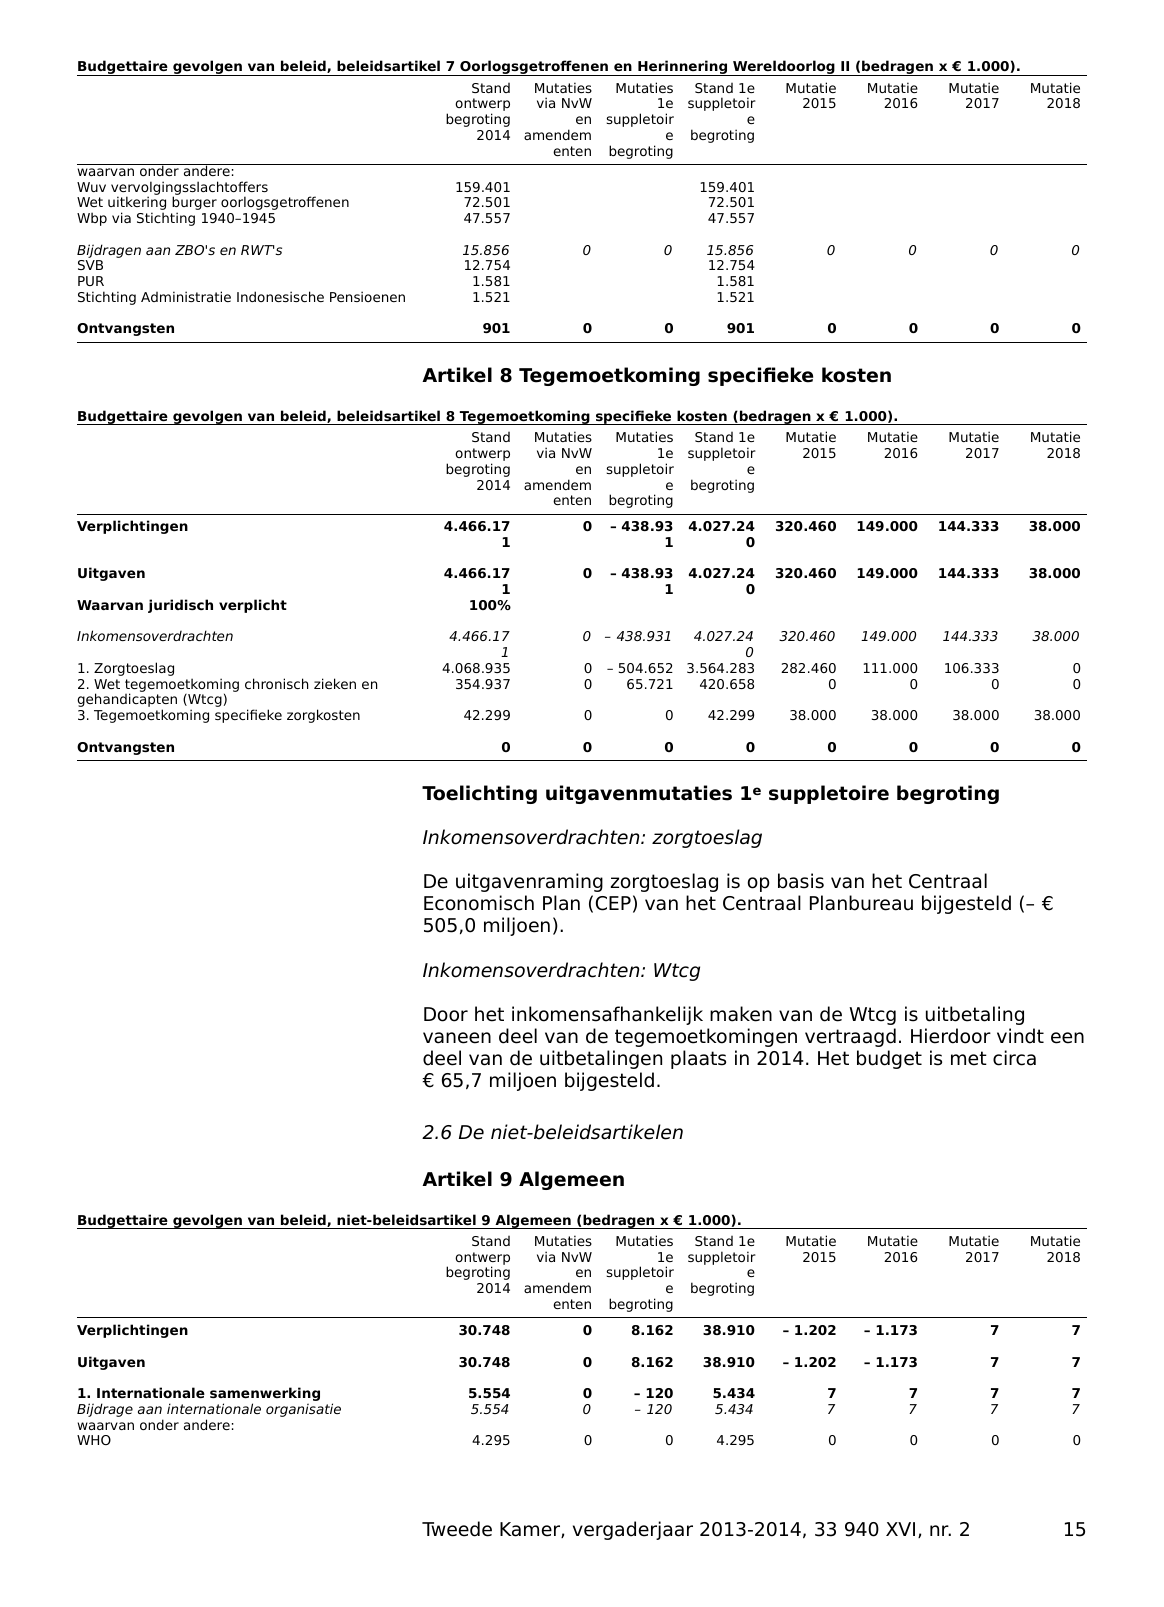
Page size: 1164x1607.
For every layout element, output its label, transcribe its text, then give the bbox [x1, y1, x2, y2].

table_cell 0 [1005, 1433, 1087, 1449]
table_cell [598, 614, 679, 629]
table_cell [77, 1229, 435, 1317]
table_cell Mutatie 2016 [842, 425, 924, 513]
table_cell [842, 274, 924, 290]
table_cell [761, 305, 842, 321]
table_cell – 1.173 [842, 1318, 924, 1339]
table_header Budgettaire gevolgen van beleid, beleidsartikel 8 Tegemoetkoming specifieke kosten (bedragen x € 1.000). [77, 409, 1087, 424]
table_cell [924, 165, 1005, 179]
table_cell 0 [924, 321, 1005, 342]
table_cell 7 [1005, 1318, 1087, 1339]
table_cell – 1.173 [842, 1354, 924, 1370]
table_cell 0 [516, 1402, 598, 1417]
table_cell 30.748 [435, 1354, 516, 1370]
table_cell 320.460 [761, 566, 842, 598]
table_cell [1005, 274, 1087, 290]
table_cell [516, 305, 598, 321]
table_cell Mutaties 1e suppletoire begroting [598, 1229, 679, 1317]
table_cell [924, 1417, 1005, 1433]
table_cell Stand ontwerp begroting 2014 [435, 76, 516, 164]
table_cell [77, 724, 435, 739]
table_cell Mutaties via NvW en amendementen [516, 76, 598, 164]
table_cell [77, 76, 435, 164]
table_cell 0 [516, 629, 598, 661]
table_cell [516, 227, 598, 242]
table_cell [842, 211, 924, 227]
table_cell 1.521 [679, 290, 761, 305]
table_cell 1. Zorgtoeslag [77, 661, 435, 676]
table_cell [924, 598, 1005, 613]
table_cell Mutaties via NvW en amendementen [516, 425, 598, 513]
subtitle Artikel 8 Tegemoetkoming specifieke kosten [422, 365, 1087, 387]
table_cell 0 [761, 321, 842, 342]
table_cell Bijdragen aan ZBO's en RWT's [77, 243, 435, 258]
table_cell 12.754 [679, 258, 761, 274]
table_cell 901 [679, 321, 761, 342]
table_cell [761, 290, 842, 305]
table_cell 0 [516, 739, 598, 760]
text Door het inkomensafhankelijk maken van de Wtcg is uitbetaling vaneen deel van de tegemoetkomingen vertraagd. Hierdoor vindt een deel van de uitbetalingen plaats in 2014. Het budget is met circa € 65,7 miljoen bijgesteld. [422, 1004, 1087, 1092]
table_cell 320.460 [761, 629, 842, 661]
table_cell [842, 227, 924, 242]
table_cell [761, 598, 842, 613]
table_cell 0 [1005, 661, 1087, 676]
table_cell Stand 1e suppletoire begroting [679, 76, 761, 164]
table_cell [842, 551, 924, 566]
table_cell [598, 598, 679, 613]
table_cell Uitgaven [77, 1354, 435, 1370]
table_cell 5.554 [435, 1386, 516, 1402]
table_cell 3.564.283 [679, 661, 761, 676]
table_cell [516, 258, 598, 274]
table_cell [679, 227, 761, 242]
table_cell 0 [598, 708, 679, 724]
table_cell 0 [598, 1433, 679, 1449]
table_cell 4.295 [679, 1433, 761, 1449]
table_cell Ontvangsten [77, 739, 435, 760]
table_cell 4.027.240 [679, 515, 761, 551]
table_cell 159.401 [435, 180, 516, 195]
table_cell 0 [516, 515, 598, 551]
table_cell [761, 195, 842, 211]
table_cell 0 [924, 676, 1005, 708]
table_cell [516, 724, 598, 739]
table_cell 72.501 [679, 195, 761, 211]
table_cell 0 [516, 243, 598, 258]
table_cell 7 [842, 1402, 924, 1417]
table_cell 420.658 [679, 676, 761, 708]
table_cell [1005, 1339, 1087, 1354]
table_cell Stand 1e suppletoire begroting [679, 1229, 761, 1317]
table_cell [679, 1339, 761, 1354]
table_cell [1005, 258, 1087, 274]
table_cell [77, 227, 435, 242]
subtitle Inkomensoverdrachten: zorgtoeslag [422, 827, 1087, 849]
table_cell [598, 258, 679, 274]
table_cell Mutaties 1e suppletoire begroting [598, 76, 679, 164]
table_cell 4.466.171 [435, 629, 516, 661]
table_cell 8.162 [598, 1318, 679, 1339]
table_cell [924, 180, 1005, 195]
table_cell [1005, 180, 1087, 195]
table_cell 0 [1005, 676, 1087, 708]
table_cell 1.581 [679, 274, 761, 290]
table_cell [679, 614, 761, 629]
table_cell – 120 [598, 1386, 679, 1402]
table_cell Mutatie 2018 [1005, 76, 1087, 164]
table_cell [435, 1417, 516, 1433]
table_cell 38.910 [679, 1354, 761, 1370]
table_cell 15.856 [679, 243, 761, 258]
table_cell [761, 227, 842, 242]
table_cell Mutatie 2017 [924, 1229, 1005, 1317]
table_cell 149.000 [842, 629, 924, 661]
table_cell – 438.931 [598, 566, 679, 598]
table_cell 0 [842, 676, 924, 708]
table_cell [516, 1370, 598, 1386]
table_cell 7 [1005, 1386, 1087, 1402]
table_cell Verplichtingen [77, 515, 435, 551]
table_cell [1005, 1370, 1087, 1386]
table_cell [516, 290, 598, 305]
table_cell [679, 1417, 761, 1433]
text De uitgavenraming zorgtoeslag is op basis van het Centraal Economisch Plan (CEP) van het Centraal Planbureau bijgesteld (– € 505,0 miljoen). [422, 871, 1087, 937]
table_cell 0 [761, 739, 842, 760]
table_cell [761, 1449, 842, 1464]
table_cell [1005, 227, 1087, 242]
table_cell [924, 274, 1005, 290]
table_cell [761, 551, 842, 566]
table_cell [598, 180, 679, 195]
table_cell [1005, 290, 1087, 305]
table_cell 72.501 [435, 195, 516, 211]
table_cell 0 [1005, 739, 1087, 760]
table_cell [598, 551, 679, 566]
table_cell 5.434 [679, 1402, 761, 1417]
table_cell [598, 165, 679, 179]
table_cell 106.333 [924, 661, 1005, 676]
table_cell [924, 258, 1005, 274]
table_cell 354.937 [435, 676, 516, 708]
table_cell Mutatie 2018 [1005, 425, 1087, 513]
table_cell [435, 1339, 516, 1354]
table_cell 0 [516, 321, 598, 342]
table_cell [598, 227, 679, 242]
table_cell Stand 1e suppletoire begroting [679, 425, 761, 513]
table_cell [516, 551, 598, 566]
table_cell 0 [516, 1433, 598, 1449]
table_cell 7 [924, 1386, 1005, 1402]
table_cell [679, 724, 761, 739]
table_cell – 1.202 [761, 1354, 842, 1370]
table_cell Mutaties via NvW en amendementen [516, 1229, 598, 1317]
table_cell 144.333 [924, 629, 1005, 661]
table_cell [1005, 211, 1087, 227]
table_cell Wet uitkering burger oorlogsgetroffenen [77, 195, 435, 211]
table_cell PUR [77, 274, 435, 290]
table_cell [1005, 165, 1087, 179]
table_cell [1005, 598, 1087, 613]
table_cell [761, 724, 842, 739]
table_cell WHO [77, 1433, 435, 1449]
table_cell – 438.931 [598, 629, 679, 661]
table_cell [842, 1339, 924, 1354]
table_cell [842, 1417, 924, 1433]
table_cell [679, 551, 761, 566]
table_cell 65.721 [598, 676, 679, 708]
table_cell [761, 1417, 842, 1433]
table_cell – 1.202 [761, 1318, 842, 1339]
table_cell 0 [516, 708, 598, 724]
table_cell [598, 724, 679, 739]
table_cell 144.333 [924, 566, 1005, 598]
table_cell 7 [761, 1386, 842, 1402]
table_cell [77, 1339, 435, 1354]
table_cell Mutatie 2015 [761, 1229, 842, 1317]
table_cell 7 [924, 1318, 1005, 1339]
table_cell [77, 1449, 435, 1464]
subtitle Inkomensoverdrachten: Wtcg [422, 959, 1087, 981]
table_cell Mutatie 2017 [924, 76, 1005, 164]
table_cell 0 [516, 566, 598, 598]
table_cell 4.068.935 [435, 661, 516, 676]
table_cell [924, 290, 1005, 305]
table_cell waarvan onder andere: [77, 1417, 435, 1433]
table_cell 0 [842, 739, 924, 760]
table_cell [924, 195, 1005, 211]
table_cell [842, 724, 924, 739]
table_cell [842, 614, 924, 629]
table_cell [516, 195, 598, 211]
table_cell [1005, 614, 1087, 629]
table_cell 4.466.171 [435, 515, 516, 551]
table_cell [1005, 1449, 1087, 1464]
table_cell [435, 1370, 516, 1386]
table_cell 2. Wet tegemoetkoming chronisch zieken en gehandicapten (Wtcg) [77, 676, 435, 708]
table_cell 1.581 [435, 274, 516, 290]
table_cell [679, 165, 761, 179]
table_cell 3. Tegemoetkoming specifieke zorgkosten [77, 708, 435, 724]
table_cell [598, 274, 679, 290]
table_cell 901 [435, 321, 516, 342]
table_cell 0 [1005, 243, 1087, 258]
table_cell Mutatie 2018 [1005, 1229, 1087, 1317]
table_cell [1005, 195, 1087, 211]
table_cell [1005, 551, 1087, 566]
table_cell Bijdrage aan internationale organisatie [77, 1402, 435, 1417]
table_cell [77, 1370, 435, 1386]
table_cell 7 [1005, 1354, 1087, 1370]
table_cell [77, 614, 435, 629]
table_cell 1.521 [435, 290, 516, 305]
table_cell – 120 [598, 1402, 679, 1417]
table_cell [842, 1449, 924, 1464]
table_cell [924, 551, 1005, 566]
table_cell [761, 165, 842, 179]
table_cell [842, 305, 924, 321]
table_cell [842, 1370, 924, 1386]
table_cell 0 [679, 739, 761, 760]
table_header Budgettaire gevolgen van beleid, beleidsartikel 7 Oorlogsgetroffenen en Herinnering Wereldoorlog II (bedragen x € 1.000). [77, 59, 1087, 75]
table_cell Stand ontwerp begroting 2014 [435, 425, 516, 513]
table_cell Mutatie 2016 [842, 1229, 924, 1317]
table_cell [924, 614, 1005, 629]
table_cell [924, 724, 1005, 739]
table_cell 0 [842, 321, 924, 342]
table_cell [598, 195, 679, 211]
table_header Budgettaire gevolgen van beleid, niet-beleidsartikel 9 Algemeen (bedragen x € 1.000). [77, 1213, 1087, 1228]
table_cell [435, 305, 516, 321]
table_cell [761, 180, 842, 195]
table_cell [516, 274, 598, 290]
table_cell [516, 1417, 598, 1433]
table_cell Inkomensoverdrachten [77, 629, 435, 661]
table_cell 159.401 [679, 180, 761, 195]
table_cell [761, 211, 842, 227]
table_cell [842, 598, 924, 613]
subtitle 2.6 De niet-beleidsartikelen [422, 1122, 1087, 1143]
table_cell [1005, 1417, 1087, 1433]
table_cell waarvan onder andere: [77, 165, 435, 179]
table_cell [598, 1449, 679, 1464]
table_cell [842, 165, 924, 179]
table_cell Wbp via Stichting 1940–1945 [77, 211, 435, 227]
table_cell [598, 290, 679, 305]
table_cell 0 [924, 243, 1005, 258]
table_cell Stand ontwerp begroting 2014 [435, 1229, 516, 1317]
table_cell – 504.652 [598, 661, 679, 676]
table_cell 47.557 [435, 211, 516, 227]
table_cell 7 [842, 1386, 924, 1402]
table_cell SVB [77, 258, 435, 274]
table_cell [679, 1370, 761, 1386]
table_cell 42.299 [679, 708, 761, 724]
table_cell 38.000 [1005, 708, 1087, 724]
table_cell 5.434 [679, 1386, 761, 1402]
table_cell 0 [435, 739, 516, 760]
table_cell [435, 1449, 516, 1464]
table_cell 38.910 [679, 1318, 761, 1339]
table_cell [761, 614, 842, 629]
table_cell [842, 180, 924, 195]
table_cell 38.000 [924, 708, 1005, 724]
table_cell [924, 1449, 1005, 1464]
table_cell 4.027.240 [679, 566, 761, 598]
table_cell 15.856 [435, 243, 516, 258]
table_cell 0 [598, 321, 679, 342]
table_cell [924, 1370, 1005, 1386]
table_cell Stichting Administratie Indonesische Pensioenen [77, 290, 435, 305]
table_cell [1005, 305, 1087, 321]
table_cell [924, 1339, 1005, 1354]
table_cell 8.162 [598, 1354, 679, 1370]
table_cell 100% [435, 598, 516, 613]
table_cell [516, 1339, 598, 1354]
table_cell 149.000 [842, 515, 924, 551]
table_cell 149.000 [842, 566, 924, 598]
table_cell Uitgaven [77, 566, 435, 598]
table_cell 1. Internationale samenwerking [77, 1386, 435, 1402]
table_cell [924, 211, 1005, 227]
table_cell 38.000 [842, 708, 924, 724]
table_cell [761, 258, 842, 274]
table_cell 7 [924, 1354, 1005, 1370]
table_cell 38.000 [1005, 566, 1087, 598]
table_cell 30.748 [435, 1318, 516, 1339]
table_cell 0 [842, 243, 924, 258]
table_cell [435, 165, 516, 179]
table_cell [679, 1449, 761, 1464]
table_cell [598, 1370, 679, 1386]
table_cell 0 [1005, 321, 1087, 342]
table_cell [924, 305, 1005, 321]
table_cell 0 [842, 1433, 924, 1449]
table_cell 0 [924, 739, 1005, 760]
table_cell 0 [516, 1318, 598, 1339]
table_cell 12.754 [435, 258, 516, 274]
table_cell [679, 305, 761, 321]
table_cell [598, 1339, 679, 1354]
table_cell [842, 290, 924, 305]
table_cell 4.027.240 [679, 629, 761, 661]
table_cell 38.000 [1005, 629, 1087, 661]
table_cell Mutaties 1e suppletoire begroting [598, 425, 679, 513]
table_cell [598, 211, 679, 227]
table_cell 320.460 [761, 515, 842, 551]
table_cell 0 [761, 676, 842, 708]
table_cell [77, 551, 435, 566]
table_cell [679, 598, 761, 613]
table_cell 0 [924, 1433, 1005, 1449]
table_cell [1005, 724, 1087, 739]
table_cell 0 [516, 1386, 598, 1402]
table_cell 38.000 [1005, 515, 1087, 551]
table_cell Mutatie 2015 [761, 76, 842, 164]
table_cell 0 [516, 1354, 598, 1370]
table_cell [516, 614, 598, 629]
table_cell [435, 227, 516, 242]
table_cell 7 [1005, 1402, 1087, 1417]
table_cell [435, 724, 516, 739]
table_cell [516, 211, 598, 227]
table_cell [842, 195, 924, 211]
table_cell 0 [761, 1433, 842, 1449]
subtitle Toelichting uitgavenmutaties 1e suppletoire begroting [422, 783, 1087, 805]
table_cell 7 [924, 1402, 1005, 1417]
table_cell 0 [598, 739, 679, 760]
table_cell 0 [598, 243, 679, 258]
table_cell 0 [761, 243, 842, 258]
table_cell 0 [516, 676, 598, 708]
table_cell 4.295 [435, 1433, 516, 1449]
table_cell Waarvan juridisch verplicht [77, 598, 435, 613]
table_cell [435, 551, 516, 566]
table_cell Mutatie 2015 [761, 425, 842, 513]
table_cell [77, 305, 435, 321]
table_cell 38.000 [761, 708, 842, 724]
table_cell Wuv vervolgingsslachtoffers [77, 180, 435, 195]
table_cell [77, 425, 435, 513]
table_cell [516, 180, 598, 195]
subtitle Artikel 9 Algemeen [422, 1168, 1087, 1191]
table_cell [598, 1417, 679, 1433]
table_cell [516, 598, 598, 613]
table_cell 4.466.171 [435, 566, 516, 598]
table_cell Ontvangsten [77, 321, 435, 342]
table_cell 5.554 [435, 1402, 516, 1417]
table_cell [842, 258, 924, 274]
table_cell 0 [516, 661, 598, 676]
table_cell [761, 1370, 842, 1386]
table_cell 282.460 [761, 661, 842, 676]
table_cell Mutatie 2017 [924, 425, 1005, 513]
table_cell Verplichtingen [77, 1318, 435, 1339]
table_cell [761, 1339, 842, 1354]
table_cell [435, 614, 516, 629]
table_cell [761, 274, 842, 290]
table_cell 7 [761, 1402, 842, 1417]
table_cell Mutatie 2016 [842, 76, 924, 164]
table_cell 47.557 [679, 211, 761, 227]
table_cell [924, 227, 1005, 242]
table_cell [516, 165, 598, 179]
table_cell – 438.931 [598, 515, 679, 551]
table_cell [516, 1449, 598, 1464]
table_cell 42.299 [435, 708, 516, 724]
table_cell [598, 305, 679, 321]
table_cell 111.000 [842, 661, 924, 676]
table_cell 144.333 [924, 515, 1005, 551]
